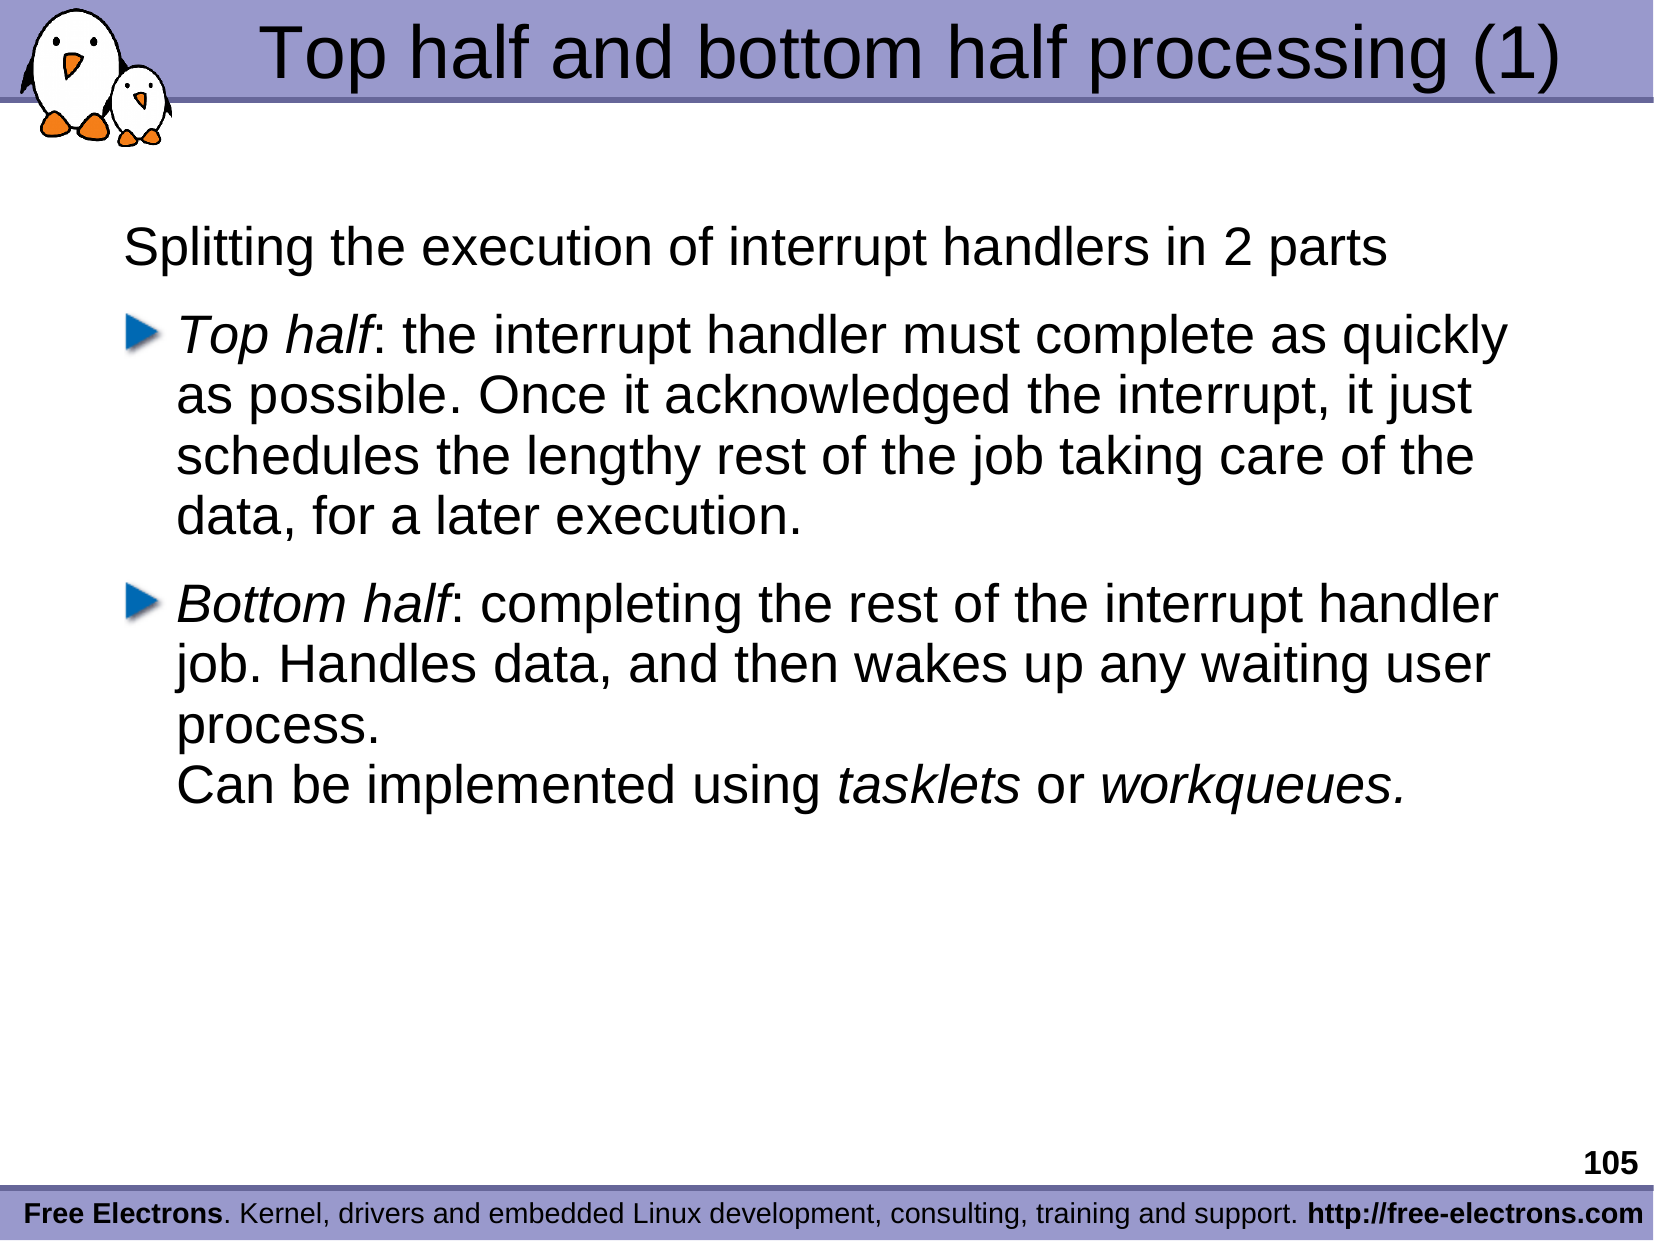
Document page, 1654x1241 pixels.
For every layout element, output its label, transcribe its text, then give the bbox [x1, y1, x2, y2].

picture [20, 8, 172, 147]
list Splitting the execution of interrupt handlers in 2 parts Top half: the interrupt handler must complete as quickly as possible. Once it acknowledged the interrupt, it just schedules the lengthy rest of the job taking care of the data, for a later execution. Bottom half: completing the rest of the interrupt handler job. Handles data, and then wakes up any waiting user process. Can be implemented using tasklets or workqueues. [105, 216, 1518, 1066]
title Top half and bottom half processing (1) [166, 0, 1654, 105]
